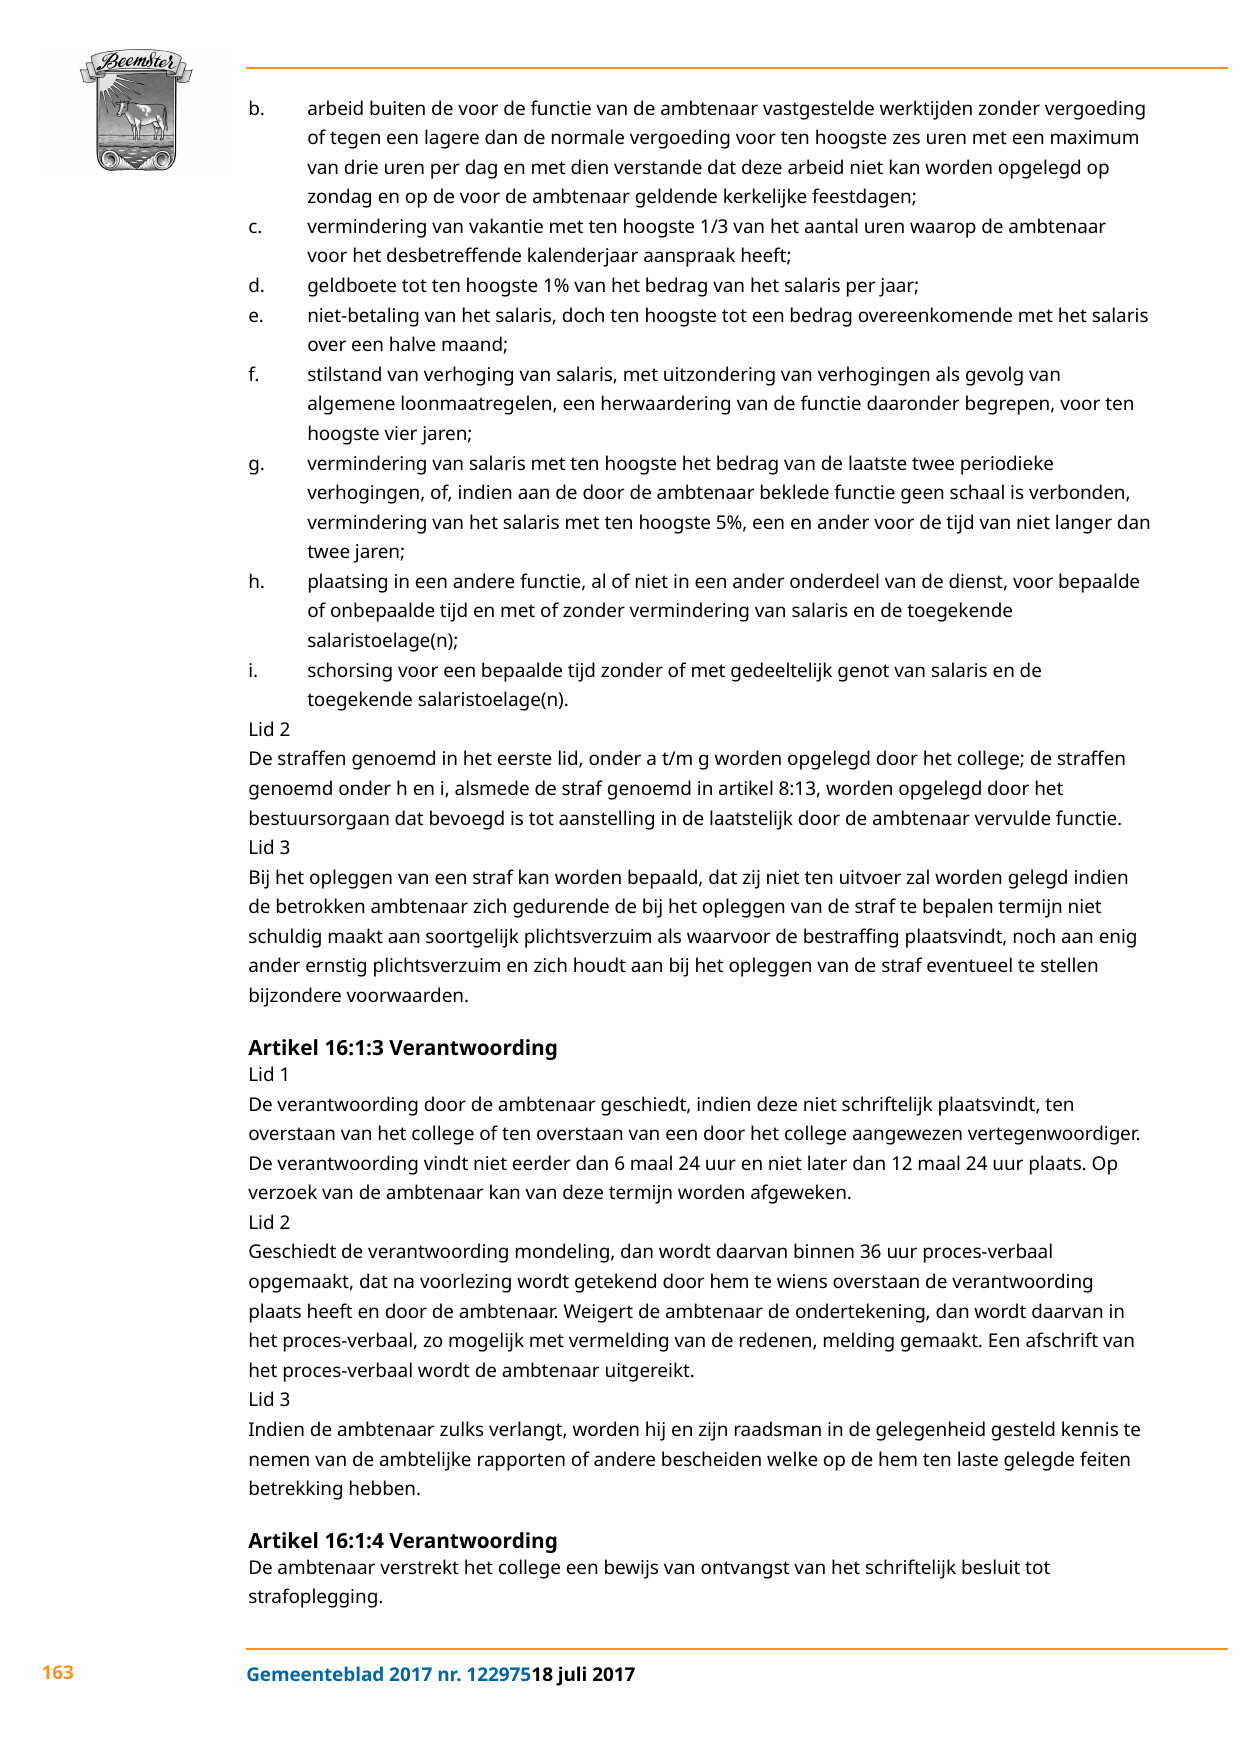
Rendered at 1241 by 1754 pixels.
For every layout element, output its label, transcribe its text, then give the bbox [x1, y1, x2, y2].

text Artikel 16:1:4 Verantwoording [248, 1526, 1152, 1554]
text Artikel 16:1:3 Verantwoording [248, 1033, 1152, 1061]
list stilstand van verhoging van salaris, met uitzondering van verhogingen als gevolg van algemene loonmaatregelen, een herwaardering van de functie daaronder begrepen, voor ten hoogste vier jaren; [248, 361, 1152, 446]
text Indien de ambtenaar zulks verlangt, worden hij en zijn raadsman in de gelegenheid gesteld kennis te nemen van de ambtelijke rapporten of andere bescheiden welke op de hem ten laste gelegde feiten betrekking hebben. [248, 1416, 1152, 1501]
list vermindering van vakantie met ten hoogste 1/3 van het aantal uren waarop de ambtenaar voor het desbetreffende kalenderjaar aanspraak heeft; [248, 213, 1152, 268]
text De verantwoording door de ambtenaar geschiedt, indien deze niet schriftelijk plaatsvindt, ten overstaan van het college of ten overstaan van een door het college aangewezen vertegenwoordiger. De verantwoording vindt niet eerder dan 6 maal 24 uur en niet later dan 12 maal 24 uur plaats. Op verzoek van de ambtenaar kan van deze termijn worden afgeweken. [248, 1091, 1152, 1205]
list geldboete tot ten hoogste 1% van het bedrag van het salaris per jaar; [248, 272, 1152, 298]
text Bij het opleggen van een straf kan worden bepaald, dat zij niet ten uitvoer zal worden gelegd indien de betrokken ambtenaar zich gedurende de bij het opleggen van de straf te bepalen termijn niet schuldig maakt aan soortgelijk plichtsverzuim als waarvoor de bestraffing plaatsvindt, noch aan enig ander ernstig plichtsverzuim en zich houdt aan bij het opleggen van de straf eventueel te stellen bijzondere voorwaarden. [248, 864, 1152, 1008]
text De ambtenaar verstrekt het college een bewijs van ontvangst van het schriftelijk besluit tot strafoplegging. [248, 1554, 1152, 1609]
text Geschiedt de verantwoording mondeling, dan wordt daarvan binnen 36 uur proces-verbaal opgemaakt, dat na voorlezing wordt getekend door hem te wiens overstaan de verantwoording plaats heeft en door de ambtenaar. Weigert de ambtenaar de ondertekening, dan wordt daarvan in het proces-verbaal, zo mogelijk met vermelding van de redenen, melding gemaakt. Een afschrift van het proces-verbaal wordt de ambtenaar uitgereikt. [248, 1239, 1152, 1383]
text Lid 2 [248, 1209, 1152, 1235]
picture [41, 47, 231, 172]
list vermindering van salaris met ten hoogste het bedrag van de laatste twee periodieke verhogingen, of, indien aan de door de ambtenaar beklede functie geen schaal is verbonden, vermindering van het salaris met ten hoogste 5%, een en ander voor de tijd van niet langer dan twee jaren; [248, 450, 1152, 564]
list plaatsing in een andere functie, al of niet in een ander onderdeel van de dienst, voor bepaalde of onbepaalde tijd en met of zonder vermindering van salaris en de toegekende salaristoelage(n); [248, 568, 1152, 653]
text Lid 3 [248, 834, 1152, 860]
text Lid 1 [248, 1061, 1152, 1087]
text Lid 3 [248, 1387, 1152, 1412]
list schorsing voor een bepaalde tijd zonder of met gedeeltelijk genot van salaris en de toegekende salaristoelage(n). [248, 657, 1152, 712]
text De straffen genoemd in het eerste lid, onder a t/m g worden opgelegd door het college; de straffen genoemd onder h en i, alsmede de straf genoemd in artikel 8:13, worden opgelegd door het bestuursorgaan dat bevoegd is tot aanstelling in de laatstelijk door de ambtenaar vervulde functie. [248, 746, 1152, 831]
list niet-betaling van het salaris, doch ten hoogste tot een bedrag overeenkomende met het salaris over een halve maand; [248, 302, 1152, 357]
list arbeid buiten de voor de functie van de ambtenaar vastgestelde werktijden zonder vergoeding of tegen een lagere dan de normale vergoeding voor ten hoogste zes uren met een maximum van drie uren per dag en met dien verstande dat deze arbeid niet kan worden opgelegd op zondag en op de voor de ambtenaar geldende kerkelijke feestdagen; [248, 95, 1152, 209]
text Lid 2 [248, 716, 1152, 742]
